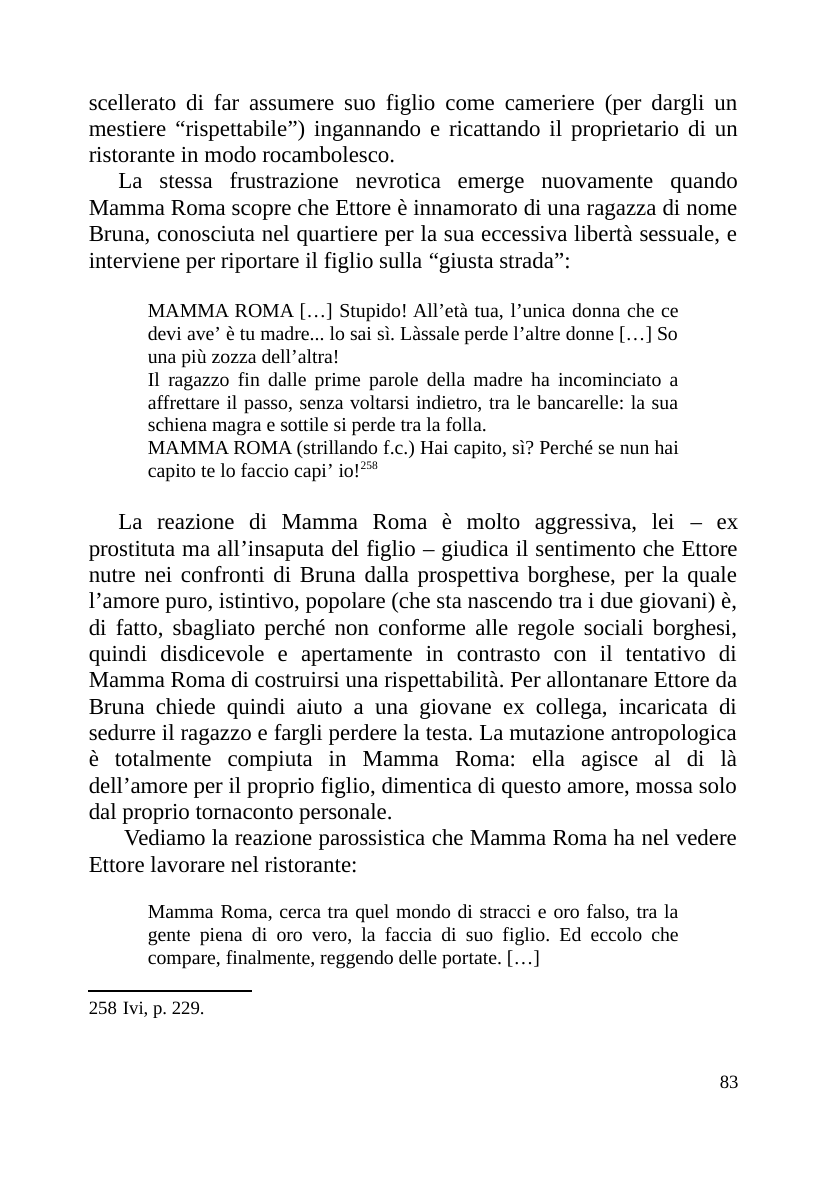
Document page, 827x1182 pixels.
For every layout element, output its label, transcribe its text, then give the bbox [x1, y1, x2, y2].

text Vediamo la reazione parossistica che Mamma Roma ha nel vedere Ettore lavorare nel ristorante: [88, 824, 738, 877]
text Ivi, p. 229. [88, 997, 738, 1019]
text La stessa frustrazione nevrotica emerge nuovamente quando Mamma Roma scopre che Ettore è innamorato di una ragazza di nome Bruna, conosciuta nel quartiere per la sua eccessiva libertà sessuale, e interviene per riportare il figlio sulla “giusta strada”: [88, 168, 738, 273]
text Il ragazzo fin dalle prime parole della madre ha incominciato a affrettare il passo, senza voltarsi indietro, tra le bancarelle: la sua schiena magra e sottile si perde tra la folla. [148, 368, 679, 436]
text MAMMA ROMA […] Stupido! All’età tua, l’unica donna che ce devi ave’ è tu madre... lo sai sì. Làssale perde l’altre donne […] So una più zozza dell’altra! [148, 299, 679, 368]
text La reazione di Mamma Roma è molto aggressiva, lei ‒ ex prostituta ma all’insaputa del figlio ‒ giudica il sentimento che Ettore nutre nei confronti di Bruna dalla prospettiva borghese, per la quale l’amore puro, istintivo, popolare (che sta nascendo tra i due giovani) è, di fatto, sbagliato perché non conforme alle regole sociali borghesi, quindi disdicevole e apertamente in contrasto con il tentativo di Mamma Roma di costruirsi una rispettabilità. Per allontanare Ettore da Bruna chiede quindi aiuto a una giovane ex collega, incaricata di sedurre il ragazzo e fargli perdere la testa. La mutazione antropologica è totalmente compiuta in Mamma Roma: ella agisce al di là dell’amore per il proprio figlio, dimentica di questo amore, mossa solo dal proprio tornaconto personale. [88, 508, 738, 824]
text scellerato di far assumere suo figlio come cameriere (per dargli un mestiere “rispettabile”) ingannando e ricattando il proprietario di un ristorante in modo rocambolesco. [88, 88, 738, 168]
text Mamma Roma, cerca tra quel mondo di stracci e oro falso, tra la gente piena di oro vero, la faccia di suo figlio. Ed eccolo che compare, finalmente, reggendo delle portate. […] [148, 900, 679, 968]
text MAMMA ROMA (strillando f.c.) Hai capito, sì? Perché se nun hai capito te lo faccio capi’ io! [148, 436, 679, 482]
